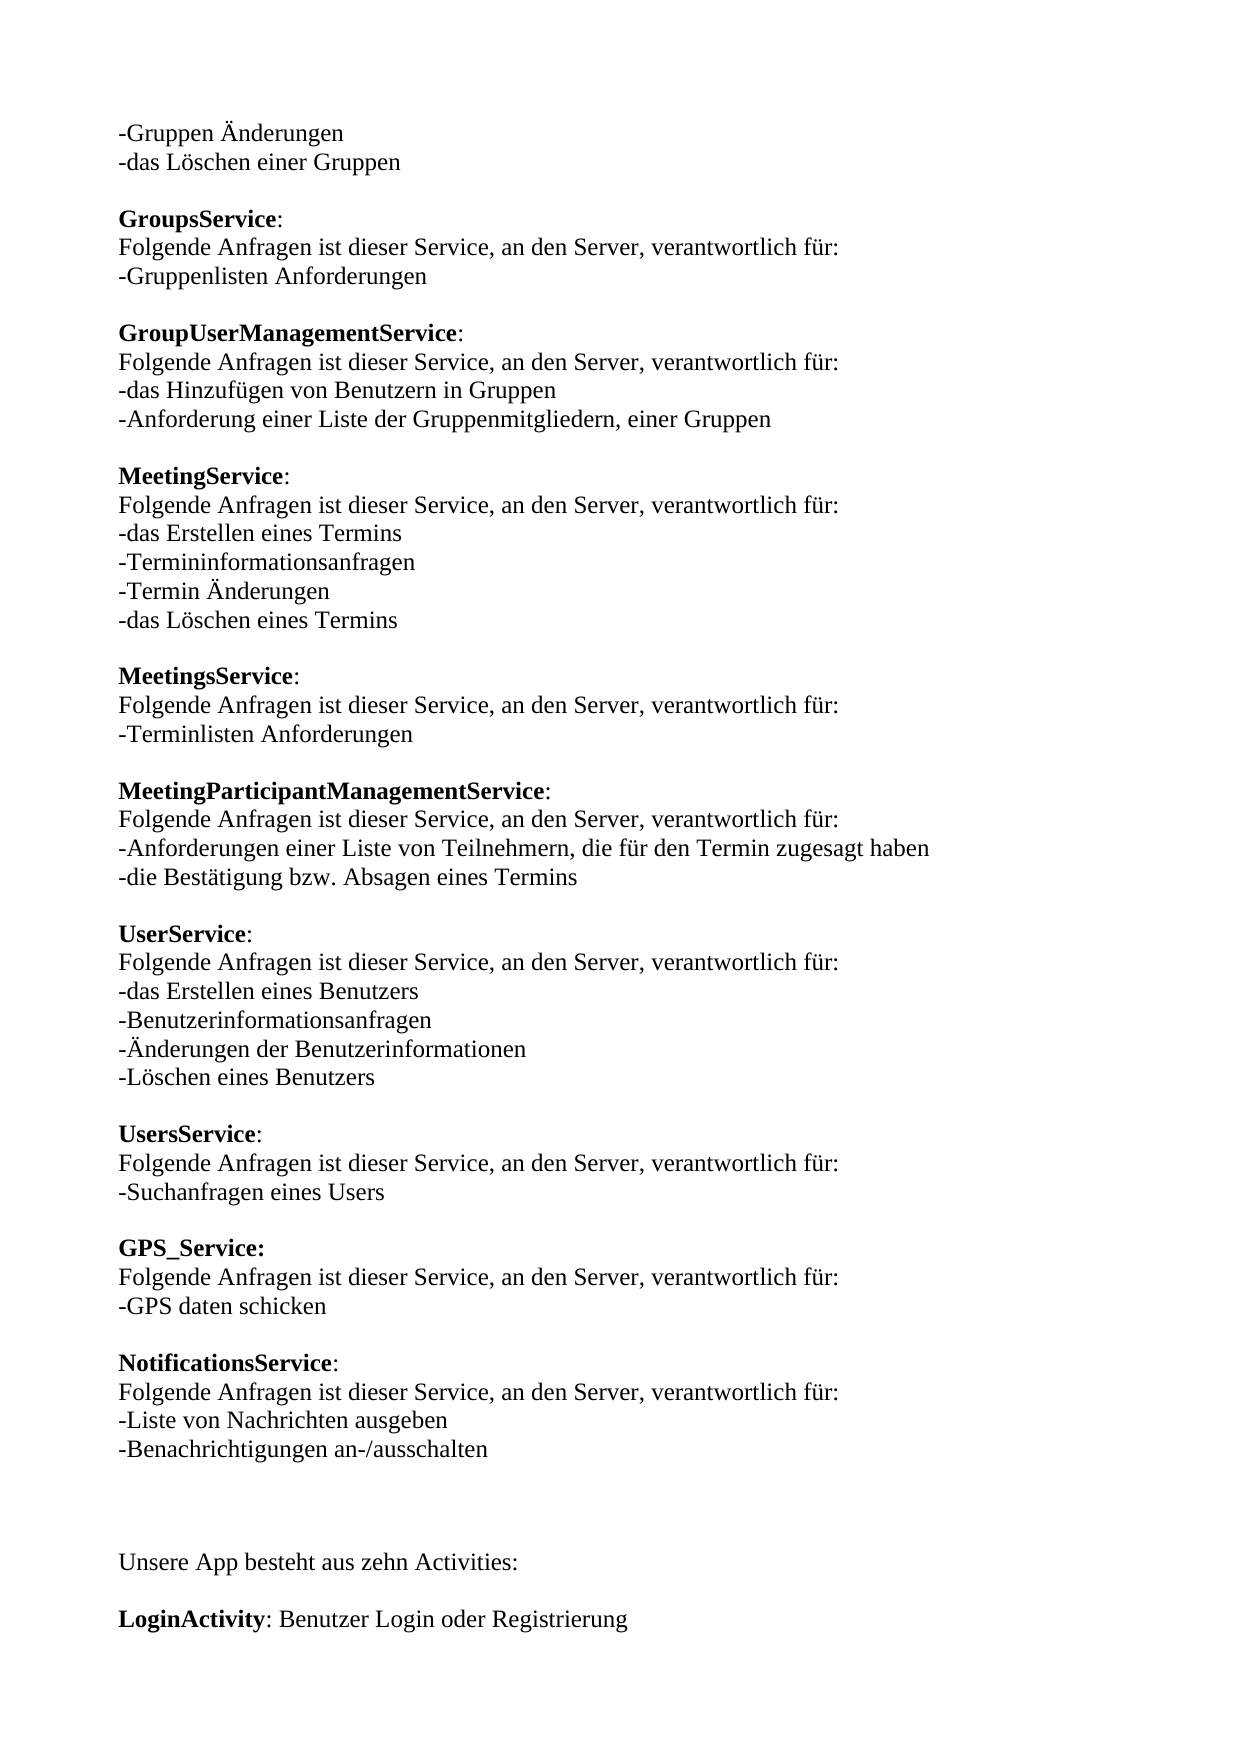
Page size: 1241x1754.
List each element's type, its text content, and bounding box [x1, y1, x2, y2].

text GPS_Service: [118, 1233, 1122, 1262]
text -das Erstellen eines Termins [118, 518, 1122, 547]
text Folgende Anfragen ist dieser Service, an den Server, verantwortlich für: [118, 347, 1122, 375]
text NotificationsService: [118, 1348, 1122, 1377]
text -Gruppen Änderungen [118, 118, 1122, 147]
text -das Hinzufügen von Benutzern in Gruppen [118, 375, 1122, 404]
text Folgende Anfragen ist dieser Service, an den Server, verantwortlich für: [118, 690, 1122, 719]
text -Benutzerinformationsanfragen [118, 1005, 1122, 1034]
text -Änderungen der Benutzerinformationen [118, 1034, 1122, 1062]
text -das Erstellen eines Benutzers [118, 976, 1122, 1005]
text -GPS daten schicken [118, 1291, 1122, 1320]
text -das Löschen einer Gruppen [118, 147, 1122, 176]
text Folgende Anfragen ist dieser Service, an den Server, verantwortlich für: [118, 804, 1122, 833]
text -Anforderungen einer Liste von Teilnehmern, die für den Termin zugesagt haben [118, 833, 1122, 862]
text MeetingService: [118, 461, 1122, 490]
text Folgende Anfragen ist dieser Service, an den Server, verantwortlich für: [118, 1377, 1122, 1405]
text Folgende Anfragen ist dieser Service, an den Server, verantwortlich für: [118, 232, 1122, 261]
text -Gruppenlisten Anforderungen [118, 261, 1122, 290]
text MeetingParticipantManagementService: [118, 776, 1122, 804]
text GroupUserManagementService: [118, 318, 1122, 347]
text UsersService: [118, 1119, 1122, 1148]
text Unsere App besteht aus zehn Activities: [118, 1547, 1122, 1576]
text LoginActivity: Benutzer Login oder Registrierung [118, 1604, 1122, 1632]
text -Liste von Nachrichten ausgeben [118, 1405, 1122, 1434]
text Folgende Anfragen ist dieser Service, an den Server, verantwortlich für: [118, 1262, 1122, 1291]
text -Benachrichtigungen an-/ausschalten [118, 1434, 1122, 1463]
text -Löschen eines Benutzers [118, 1062, 1122, 1091]
text -Terminlisten Anforderungen [118, 719, 1122, 748]
text UserService: [118, 919, 1122, 947]
text -Anforderung einer Liste der Gruppenmitgliedern, einer Gruppen [118, 404, 1122, 433]
text -Termininformationsanfragen [118, 547, 1122, 576]
text Folgende Anfragen ist dieser Service, an den Server, verantwortlich für: [118, 1148, 1122, 1177]
text Folgende Anfragen ist dieser Service, an den Server, verantwortlich für: [118, 490, 1122, 518]
text MeetingsService: [118, 661, 1122, 690]
text -die Bestätigung bzw. Absagen eines Termins [118, 862, 1122, 891]
text -Suchanfragen eines Users [118, 1177, 1122, 1206]
text -das Löschen eines Termins [118, 605, 1122, 633]
text GroupsService: [118, 204, 1122, 232]
text Folgende Anfragen ist dieser Service, an den Server, verantwortlich für: [118, 947, 1122, 976]
text -Termin Änderungen [118, 576, 1122, 605]
